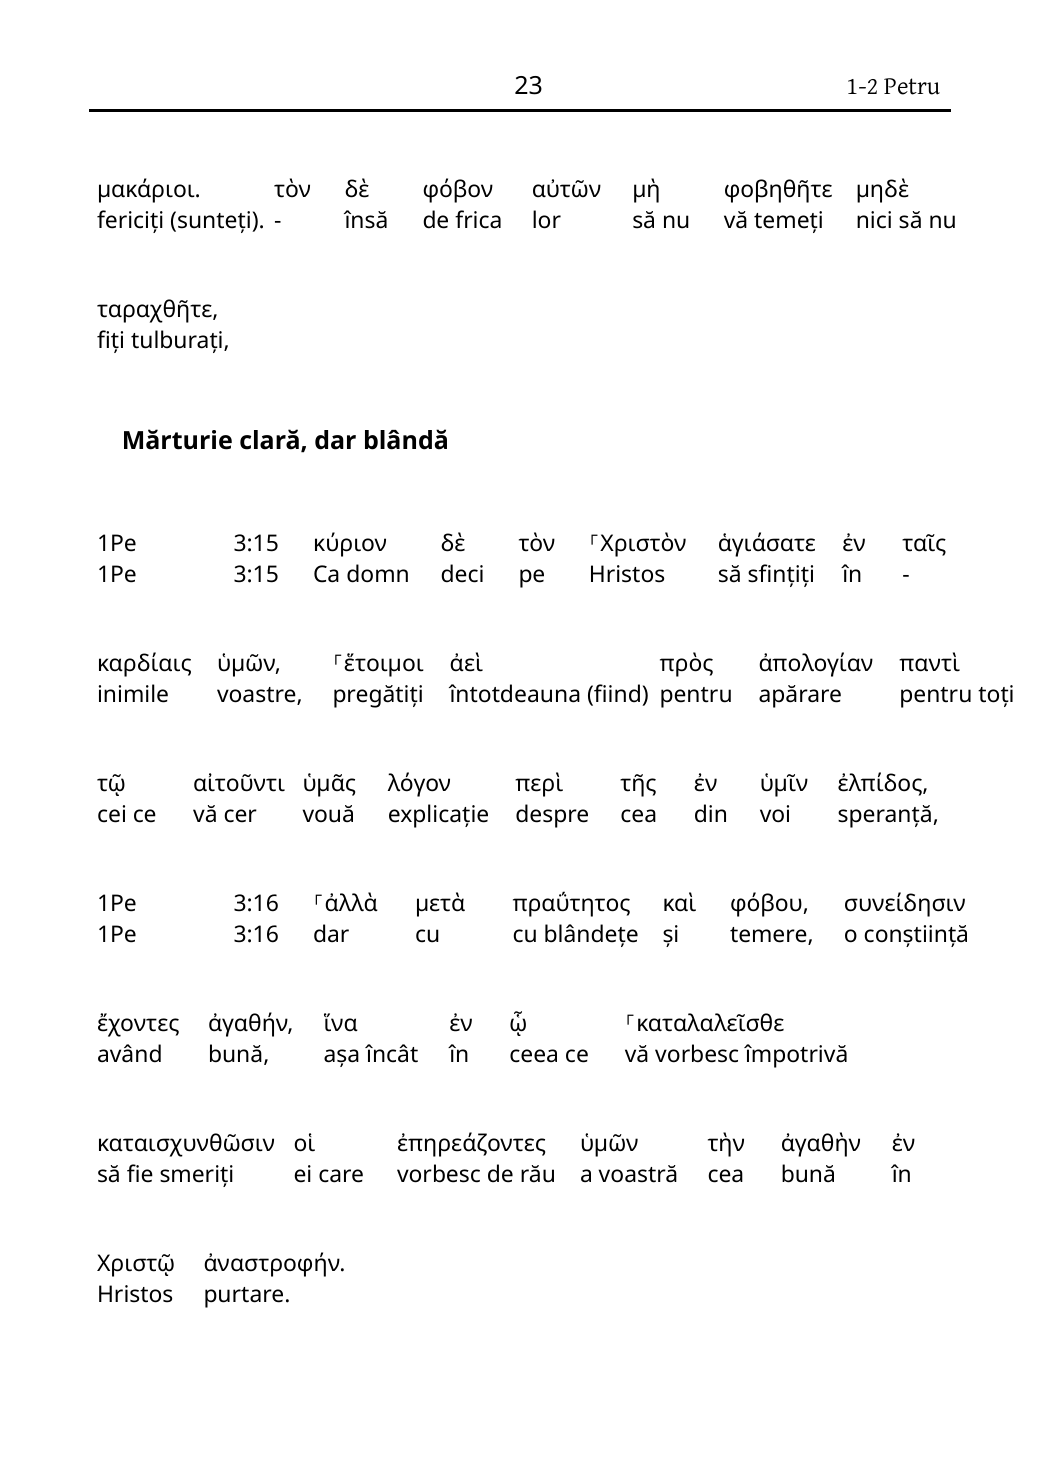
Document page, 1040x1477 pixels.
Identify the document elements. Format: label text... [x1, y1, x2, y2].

table_cell 1Pe [93, 887, 229, 918]
table_header [511, 736, 616, 767]
table_cell să fie smeriți [93, 1158, 289, 1189]
table_cell vă vorbesc împotrivă [620, 1038, 859, 1069]
table_cell întotdeauna (fiind) [445, 678, 655, 709]
table_cell καταισχυνθῶσιν [93, 1127, 289, 1158]
table_cell apărare [754, 678, 895, 709]
table_cell de frica [418, 204, 527, 235]
table_header [93, 1096, 289, 1127]
table_cell ⸀ἀλλὰ [309, 887, 411, 918]
table_header [229, 495, 309, 527]
table_cell φόβου, [726, 887, 839, 918]
table_cell μηδὲ [851, 173, 982, 204]
table_cell φοβηθῆτε [719, 173, 851, 204]
table_header [703, 1096, 776, 1127]
table_cell καρδίαις [93, 647, 213, 678]
table_cell ἐλπίδος, [833, 767, 962, 798]
table_cell așa încât [319, 1038, 445, 1069]
table_header [93, 1216, 199, 1247]
table_cell ἐν [888, 1127, 947, 1158]
table_cell fericiți (sunteți). [93, 204, 270, 235]
table_cell μὴ [628, 173, 719, 204]
table_cell ἐν [445, 1007, 505, 1038]
table_cell ἀναστροφήν. [199, 1247, 363, 1278]
table_header [714, 495, 838, 527]
table_cell ἀπολογίαν [754, 647, 895, 678]
table_header [319, 976, 445, 1007]
table_cell - [898, 558, 973, 589]
table_header [204, 976, 319, 1007]
table_header [309, 495, 436, 527]
table_cell pentru toți [895, 678, 1028, 709]
table_cell τὸν [514, 527, 584, 558]
table_cell πραΰτητος [508, 887, 658, 918]
table_cell bună, [204, 1038, 319, 1069]
table_cell δὲ [436, 527, 514, 558]
table_cell voi [755, 798, 833, 829]
table_cell dar [309, 918, 411, 949]
table_cell τὸν [270, 173, 340, 204]
table_cell τῆς [616, 767, 689, 798]
table_cell însă [340, 204, 418, 235]
table_header [436, 495, 514, 527]
table_cell ἐπηρεάζοντες [393, 1127, 576, 1158]
table_cell voastre, [213, 678, 328, 709]
table_cell λόγον [384, 767, 511, 798]
table_cell 3:15 [229, 527, 309, 558]
table_header [514, 495, 584, 527]
table_cell cea [616, 798, 689, 829]
table_header [825, 1336, 923, 1367]
table_header [776, 1096, 887, 1127]
table_header [445, 615, 655, 647]
table_cell 3:16 [229, 887, 309, 918]
table_cell fiți tulburați, [93, 324, 241, 355]
table_cell 1Pe [93, 918, 229, 949]
table_cell ταραχθῆτε, [93, 293, 241, 324]
table_cell pentru [655, 678, 754, 709]
table_header [658, 856, 726, 887]
table_header [229, 1336, 309, 1367]
table_cell deci [436, 558, 514, 589]
table_cell din [690, 798, 755, 829]
table_header [270, 141, 340, 172]
table_cell nici să nu [851, 204, 982, 235]
table_cell Hristos [93, 1279, 199, 1310]
table_cell - [270, 204, 340, 235]
table_cell și [658, 918, 726, 949]
table_cell μετὰ [411, 887, 508, 918]
table_cell ὑμῶν [576, 1127, 703, 1158]
table_header [93, 615, 213, 647]
table_cell ὑμῖν [755, 767, 833, 798]
table_cell în [888, 1158, 947, 1189]
table_cell cu [411, 918, 508, 949]
table_cell ceea ce [505, 1038, 620, 1069]
table_cell ἔχοντες [93, 1007, 204, 1038]
table_cell având [93, 1038, 204, 1069]
table_header [528, 141, 628, 172]
table_header [393, 1096, 576, 1127]
table_header [199, 1216, 363, 1247]
table_cell ⸀καταλαλεῖσθε [620, 1007, 859, 1038]
table_header [93, 856, 229, 887]
table_cell ⸀ἕτοιμοι [328, 647, 445, 678]
table_cell despre [511, 798, 616, 829]
table_header [895, 615, 1028, 647]
table_cell pe [514, 558, 584, 589]
table_cell în [838, 558, 898, 589]
table_header [93, 736, 189, 767]
table_cell δὲ [340, 173, 418, 204]
table_cell temere, [726, 918, 839, 949]
table_cell ὑμᾶς [298, 767, 383, 798]
table_header [924, 1336, 982, 1367]
table_header [459, 1336, 537, 1367]
table_header [93, 261, 241, 293]
table_cell vă cer [189, 798, 298, 829]
table_cell vă temeți [719, 204, 851, 235]
table_header [189, 736, 298, 767]
table_header [418, 141, 527, 172]
table_cell Ca domn [309, 558, 436, 589]
table_cell 3:15 [229, 558, 309, 589]
table_cell ἀγαθὴν [776, 1127, 887, 1158]
table_header [898, 495, 973, 527]
table_header [616, 736, 689, 767]
table_header [888, 1096, 947, 1127]
table_cell vouă [298, 798, 383, 829]
table_header [93, 495, 229, 527]
table_cell ei care [289, 1158, 393, 1189]
table_cell a voastră [576, 1158, 703, 1189]
table_header [411, 856, 508, 887]
table_header [754, 615, 895, 647]
table_cell Hristos [585, 558, 713, 589]
table_cell ἐν [838, 527, 898, 558]
table_header [93, 141, 270, 172]
table_header [576, 1096, 703, 1127]
table_cell să nu [628, 204, 719, 235]
table_cell συνείδησιν [840, 887, 988, 918]
table_cell inimile [93, 678, 213, 709]
table_header [755, 736, 833, 767]
table_cell ἀγαθήν, [204, 1007, 319, 1038]
table_cell să sfințiți [714, 558, 838, 589]
table_header [384, 736, 511, 767]
table_header [739, 1336, 824, 1367]
table_cell τὴν [703, 1127, 776, 1158]
table_cell αὐτῶν [528, 173, 628, 204]
table_header [537, 1336, 739, 1367]
table_cell ὑμῶν, [213, 647, 328, 678]
table_cell speranță, [833, 798, 962, 829]
subtitle Mărturie clară, dar blândă [92, 422, 948, 456]
table_cell cei ce [93, 798, 189, 829]
table_header [309, 856, 411, 887]
table_header [93, 976, 204, 1007]
table_header [833, 736, 962, 767]
table_cell 1Pe [93, 527, 229, 558]
table_header [719, 141, 851, 172]
table_cell φόβον [418, 173, 527, 204]
table_header [328, 615, 445, 647]
table_header [838, 495, 898, 527]
table_cell pregătiți [328, 678, 445, 709]
table_cell αἰτοῦντι [189, 767, 298, 798]
table_cell o conștiință [840, 918, 988, 949]
table_header [298, 736, 383, 767]
table_cell cu blândețe [508, 918, 658, 949]
table_header [505, 976, 620, 1007]
table_cell κύριον [309, 527, 436, 558]
table_header [309, 1336, 459, 1367]
table_cell ἁγιάσατε [714, 527, 838, 558]
table_header [213, 615, 328, 647]
table_cell μακάριοι. [93, 173, 270, 204]
table_cell explicație [384, 798, 511, 829]
table_cell πρὸς [655, 647, 754, 678]
table_header [726, 856, 839, 887]
table_header [690, 736, 755, 767]
table_cell ἀεὶ [445, 647, 655, 678]
table_header [229, 856, 309, 887]
table_cell τῷ [93, 767, 189, 798]
table_header [655, 615, 754, 647]
table_header [628, 141, 719, 172]
table_cell lor [528, 204, 628, 235]
table_cell ᾧ [505, 1007, 620, 1038]
table_cell ταῖς [898, 527, 973, 558]
table_header [445, 976, 505, 1007]
table_cell bună [776, 1158, 887, 1189]
table_header [840, 856, 988, 887]
table_cell ἐν [690, 767, 755, 798]
table_header [340, 141, 418, 172]
table_cell οἱ [289, 1127, 393, 1158]
table_header [93, 1336, 229, 1367]
table_cell cea [703, 1158, 776, 1189]
table_cell 3:16 [229, 918, 309, 949]
table_header [289, 1096, 393, 1127]
table_cell în [445, 1038, 505, 1069]
table_header [508, 856, 658, 887]
table_header [585, 495, 713, 527]
table_cell περὶ [511, 767, 616, 798]
table_cell 1Pe [93, 558, 229, 589]
table_cell παντὶ [895, 647, 1028, 678]
table_cell καὶ [658, 887, 726, 918]
table_header [851, 141, 982, 172]
table_cell purtare. [199, 1279, 363, 1310]
table_header [620, 976, 859, 1007]
table_cell vorbesc de rău [393, 1158, 576, 1189]
table_cell ἵνα [319, 1007, 445, 1038]
table_cell Χριστῷ [93, 1247, 199, 1278]
table_cell ⸀Χριστὸν [585, 527, 713, 558]
